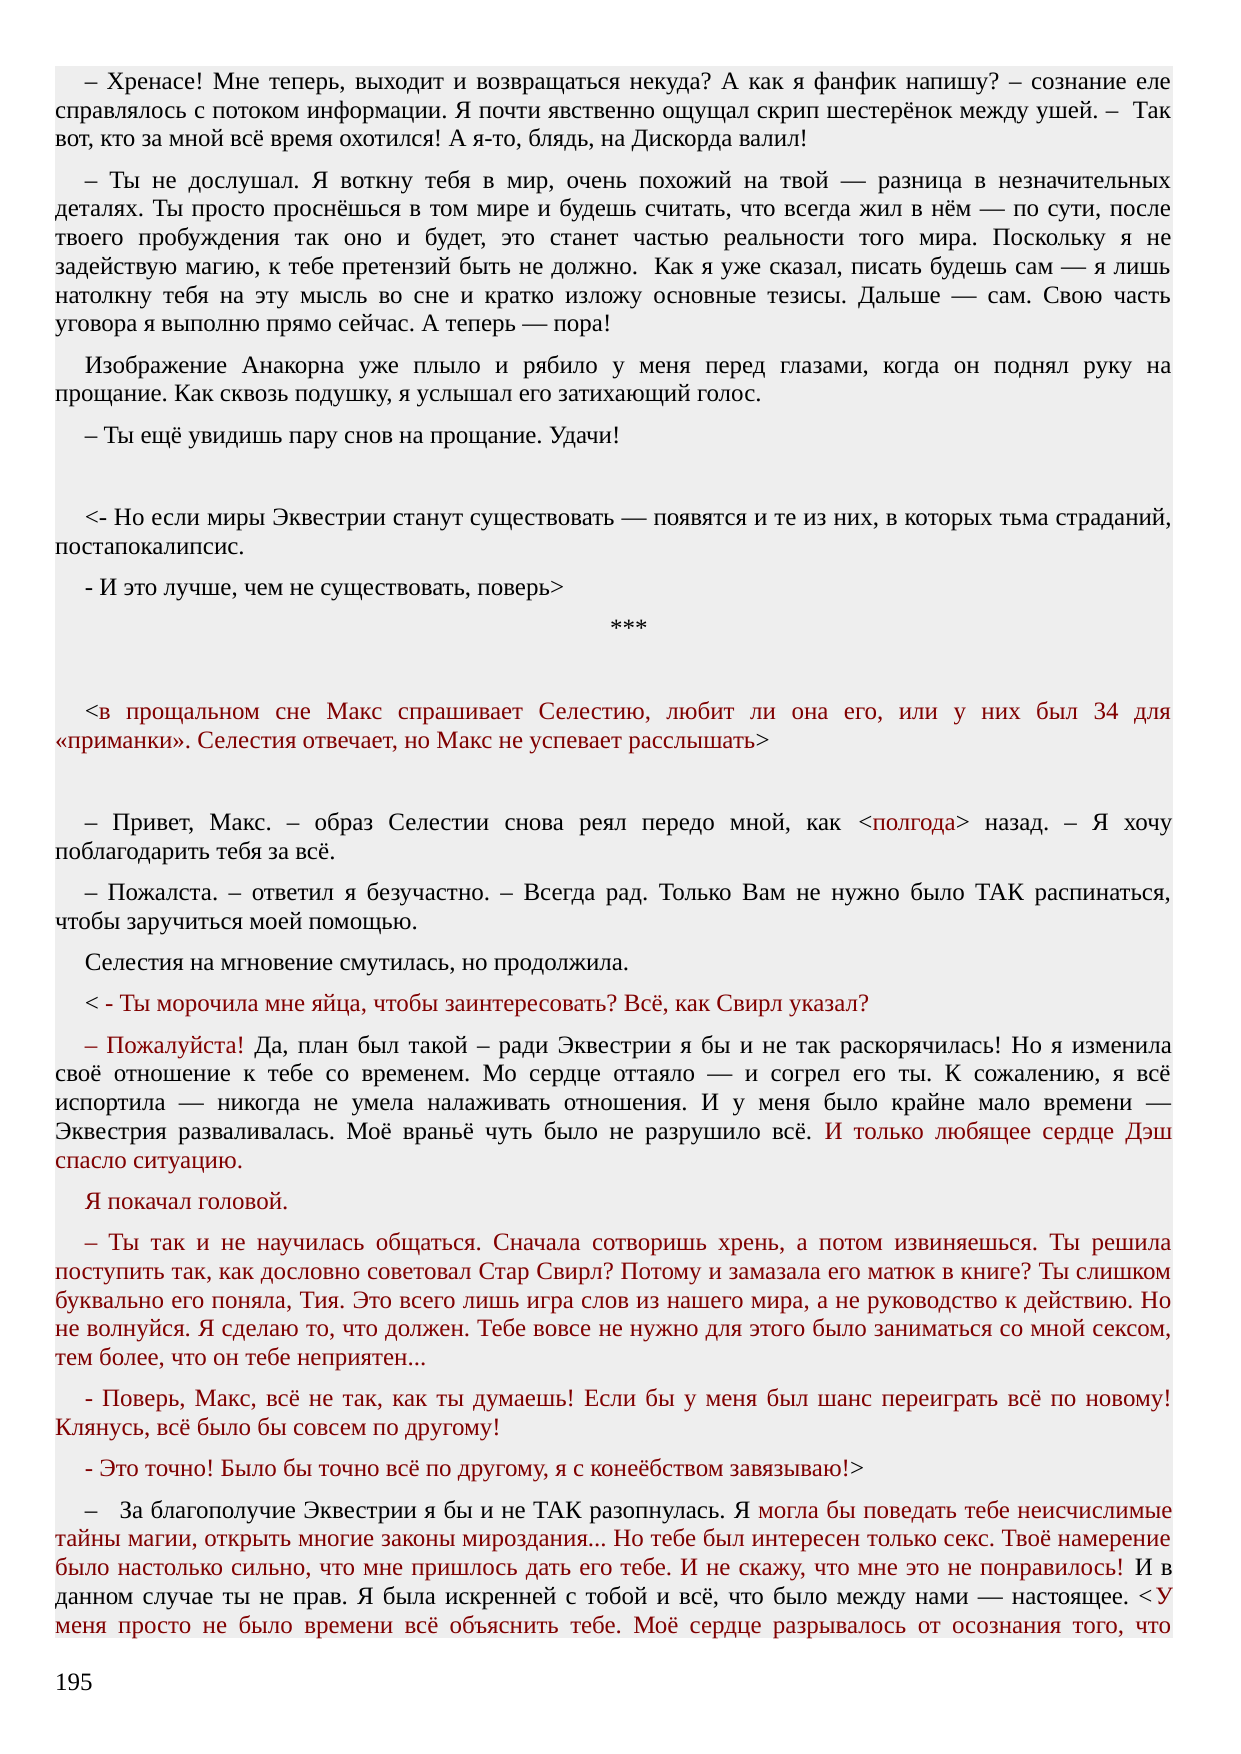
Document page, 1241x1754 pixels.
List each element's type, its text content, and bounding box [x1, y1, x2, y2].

text Изображение Анакорна уже плыло и рябило у меня перед глазами, когда он поднял руку на прощание. Как сквозь подушку, я услышал его затихающий голос. [55, 350, 1173, 407]
text < - Ты морочила мне яйца, чтобы заинтересовать? Всё, как Свирл указал? [55, 988, 1173, 1017]
text <- Но если миры Эквестрии станут существовать — появятся и те из них, в которых тьма страданий, постапокалипсис. [55, 502, 1173, 560]
text Селестия на мгновение смутилась, но продолжила. [55, 947, 1173, 976]
text – Ты так и не научилась общаться. Сначала сотворишь хрень, а потом извиняешься. Ты решила поступить так, как дословно советовал Стар Свирл? Потому и замазала его матюк в книге? Ты слишком буквально его поняла, Тия. Это всего лишь игра слов из нашего мира, а не руководство к действию. Но не волнуйся. Я сделаю то, что должен. Тебе вовсе не нужно для этого было заниматься со мной сексом, тем более, что он тебе неприятен... [55, 1227, 1173, 1371]
text - И это лучше, чем не существовать, поверь> [55, 572, 1173, 601]
text – Привет, Макс. – образ Селестии снова реял передо мной, как <полгода> назад. – Я хочу поблагодарить тебя за всё. [55, 807, 1173, 865]
text - Это точно! Было бы точно всё по другому, я с конеёбством завязываю!> [55, 1453, 1173, 1482]
text – Пожалста. – ответил я безучастно. – Всегда рад. Только Вам не нужно было ТАК распинаться, чтобы заручиться моей помощью. [55, 877, 1173, 935]
text – Ты не дослушал. Я воткну тебя в мир, очень похожий на твой — разница в незначительных деталях. Ты просто проснёшься в том мире и будешь считать, что всегда жил в нём — по сути, после твоего пробуждения так оно и будет, это станет частью реальности того мира. Поскольку я не задействую магию, к тебе претензий быть не должно. Как я уже сказал, писать будешь сам — я лишь натолкну тебя на эту мысль во сне и кратко изложу основные тезисы. Дальше — сам. Свою часть уговора я выполню прямо сейчас. А теперь — пора! [55, 165, 1173, 337]
text - Поверь, Макс, всё не так, как ты думаешь! Если бы у меня был шанс переиграть всё по новому! Клянусь, всё было бы совсем по другому! [55, 1383, 1173, 1441]
text Я покачал головой. [55, 1186, 1173, 1215]
text – Пожалуйста! Да, план был такой – ради Эквестрии я бы и не так раскорячилась! Но я изменила своё отношение к тебе со временем. Мо сердце оттаяло — и согрел его ты. К сожалению, я всё испортила — никогда не умела налаживать отношения. И у меня было крайне мало времени — Эквестрия разваливалась. Моё враньё чуть было не разрушило всё. И только любящее сердце Дэш спасло ситуацию. [55, 1030, 1173, 1173]
text – За благополучие Эквестрии я бы и не ТАК разопнулась. Я могла бы поведать тебе неисчислимые тайны магии, открыть многие законы мироздания... Но тебе был интересен только секс. Твоё намерение было настолько сильно, что мне пришлось дать его тебе. И не скажу, что мне это не понравилось! И в данном случае ты не прав. Я была искренней с тобой и всё, что было между нами — настоящее. <У меня просто не было времени всё объяснить тебе. Моё сердце разрывалось от осознания того, что [55, 1495, 1173, 1638]
text – Хренасе! Мне теперь, выходит и возвращаться некуда? А как я фанфик напишу? – сознание еле справлялось с потоком информации. Я почти явственно ощущал скрип шестерёнок между ушей. – Так вот, кто за мной всё время охотился! А я-то, блядь, на Дискорда валил! [55, 66, 1173, 152]
text – Ты ещё увидишь пару снов на прощание. Удачи! [55, 420, 1173, 448]
text *** [55, 613, 1173, 642]
text <в прощальном сне Макс спрашивает Селестию, любит ли она его, или у них был 34 для «приманки». Селестия отвечает, но Макс не успевает расслышать> [55, 696, 1173, 753]
